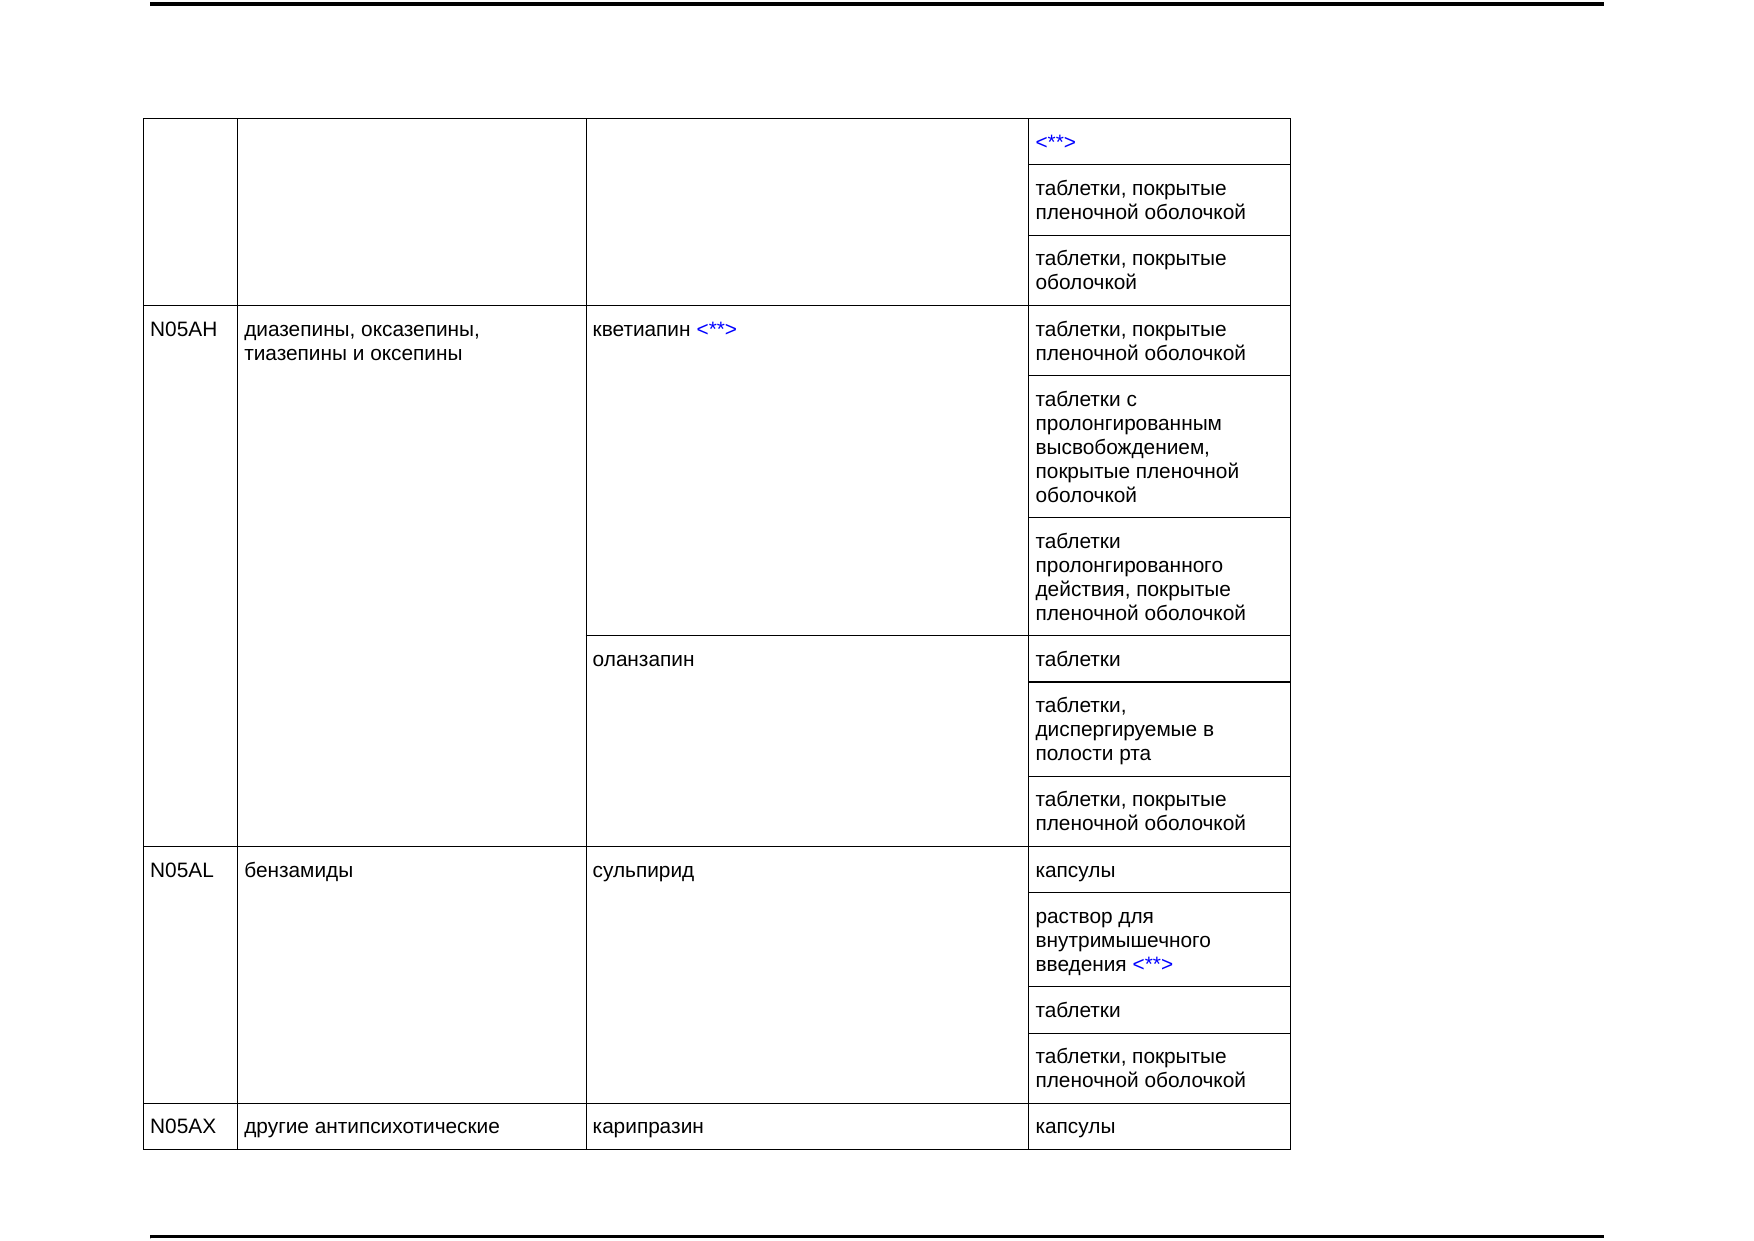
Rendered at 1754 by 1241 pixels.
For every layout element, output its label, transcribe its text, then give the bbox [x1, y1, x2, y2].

table_cell таблетки [1029, 636, 1290, 681]
table_cell таблетки [1029, 987, 1290, 1032]
table_cell диазепины, оксазепины, тиазепины и оксепины [238, 306, 586, 846]
table_cell [144, 119, 237, 305]
table_cell таблетки, покрытые пленочной оболочкой [1029, 1034, 1290, 1103]
table_cell раствор для внутримышечного введения <**> [1029, 893, 1290, 986]
table_cell N05AX [144, 1104, 237, 1149]
table_cell <**> [1029, 119, 1290, 164]
table_cell бензамиды [238, 847, 586, 1103]
table_cell [587, 119, 1028, 305]
table_cell другие антипсихотические [238, 1104, 586, 1149]
table_cell оланзапин [587, 636, 1028, 846]
table_cell таблетки, покрытые оболочкой [1029, 236, 1290, 305]
table_cell таблетки, покрытые пленочной оболочкой [1029, 777, 1290, 846]
table_cell таблетки пролонгированного действия, покрытые пленочной оболочкой [1029, 518, 1290, 635]
table_cell сульпирид [587, 847, 1028, 1103]
table_cell N05AH [144, 306, 237, 846]
table_cell капсулы [1029, 847, 1290, 892]
table_cell таблетки, диспергируемые в полости рта [1029, 683, 1290, 776]
table_cell таблетки с пролонгированным высвобождением, покрытые пленочной оболочкой [1029, 376, 1290, 517]
table_cell кветиапин <**> [587, 306, 1028, 635]
table_cell N05AL [144, 847, 237, 1103]
table_cell [238, 119, 586, 305]
table_cell капсулы [1029, 1104, 1290, 1149]
table_cell карипразин [587, 1104, 1028, 1149]
table_cell таблетки, покрытые пленочной оболочкой [1029, 165, 1290, 234]
table_cell таблетки, покрытые пленочной оболочкой [1029, 306, 1290, 375]
